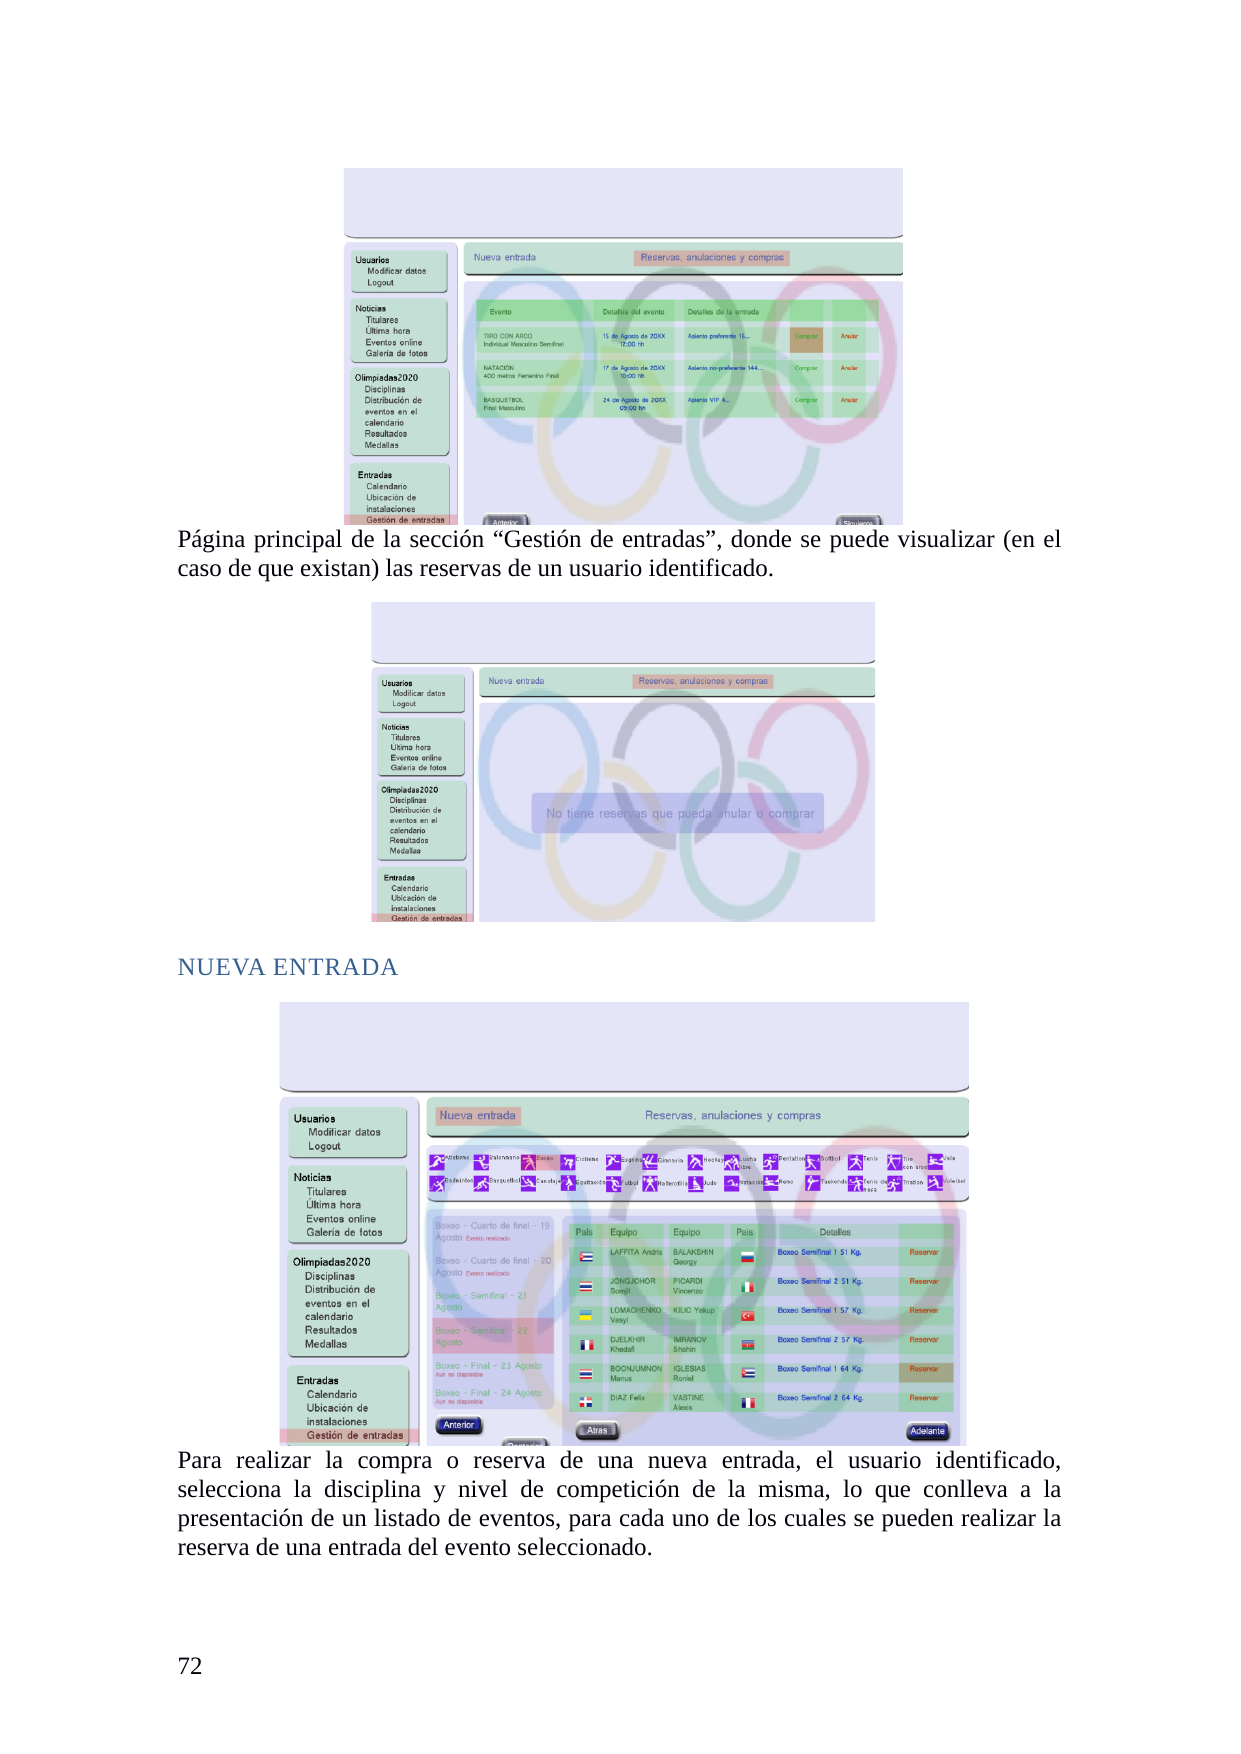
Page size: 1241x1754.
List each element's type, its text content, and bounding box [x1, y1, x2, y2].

picture [365, 602, 876, 922]
text Página principal de la sección “Gestión de entradas”, donde se puede visualizar (en el caso de que existan) las reservas de un usuario identificado. [177, 524, 1063, 582]
subtitle Nueva entrada [177, 952, 1063, 981]
picture [271, 1002, 969, 1446]
picture [337, 168, 903, 525]
text Para realizar la compra o reserva de una nueva entrada, el usuario identificado, selecciona la disciplina y nivel de competición de la misma, lo que conlleva a la presentación de un listado de eventos, para cada uno de los cuales se pueden realizar la reserva de una entrada del evento seleccionado. [177, 1446, 1063, 1561]
